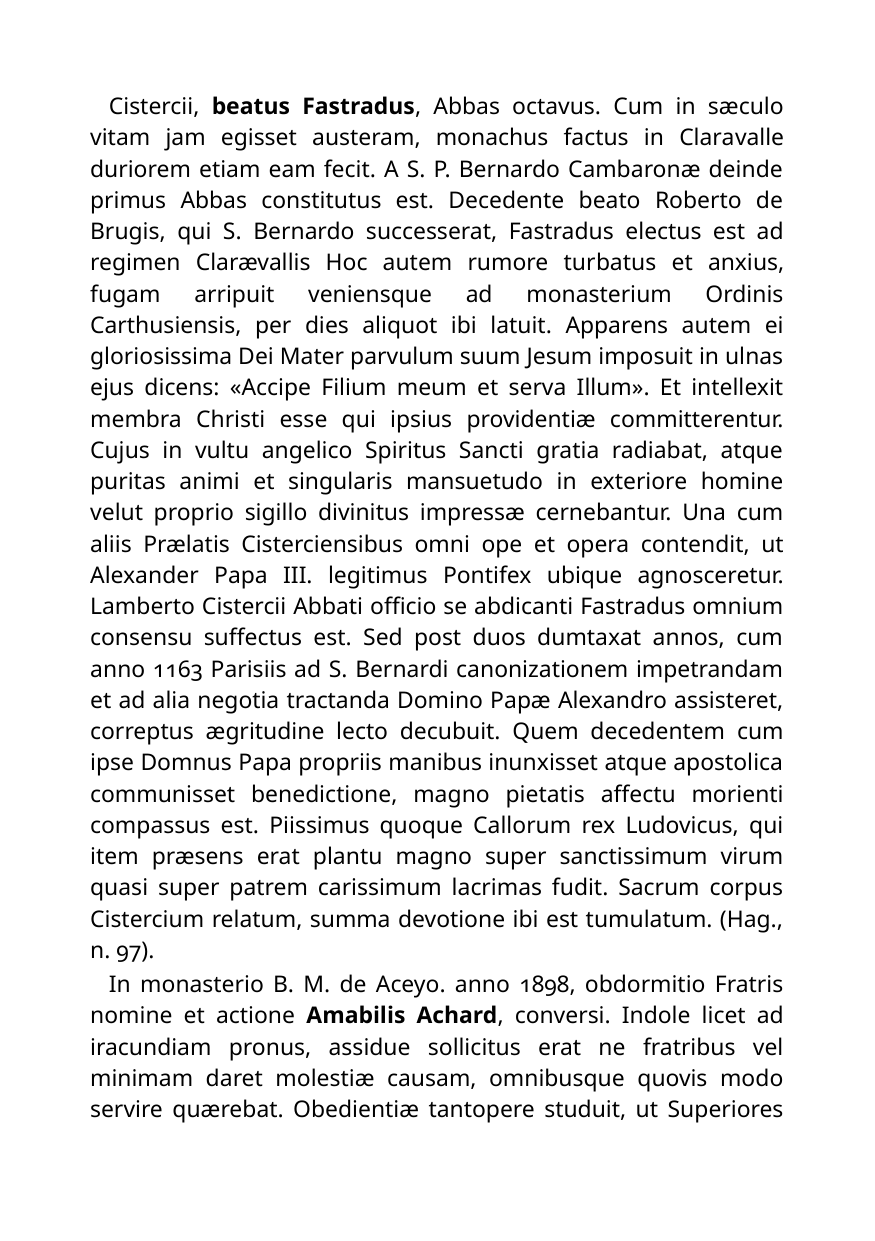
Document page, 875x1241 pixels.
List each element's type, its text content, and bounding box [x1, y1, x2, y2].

text In monasterio B. M. de Aceyo. anno 1898, obdormitio Fratris nomine et actione Amabilis Achard, conversi. Indole licet ad iracundiam pronus, assidue sollicitus erat ne fratribus vel minimam daret molestiæ causam, omnibusque quovis modo servire quærebat. Obedientiæ tantopere studuit, ut Superiores [90, 968, 784, 1124]
text Cistercii, beatus Fastradus, Abbas octavus. Cum in sæculo vitam jam egisset austeram, monachus factus in Clara­valle duriorem etiam eam fecit. A S. P. Bernardo Cambaronæ deinde primus Abbas constitutus est. Decedente beato Roberto de Brugis, qui S. Bernardo successerat, Fastradus electus est ad regimen Clarævallis Hoc autem rumore tur­batus et anxius, fugam arripuit veniensque ad monasterium Ordinis Carthusiensis, per dies aliquot ibi latuit. Apparens autem ei gloriosissima Dei Mater parvulum suum Jesum imposuit in ulnas ejus dicens: «Accipe Filium meum et serva Illum». Et intellexit membra Christi esse qui ipsius providentiæ committerentur. Cujus in vultu angelico Spiritus Sancti gratia radiabat, atque puritas animi et singularis mansuetudo in exteriore homine velut proprio sigillo divinitus impressæ cernebantur. Una cum aliis Prælatis Cisterciensibus omni ope et opera contendit, ut Alexander Papa III. legitimus Pontifex ubique agnosceretur. Lamberto Cistercii Abbati officio se abdicanti Fastradus omnium consensu suffectus est. Sed post duos dumtaxat annos, cum anno 1163 Parisiis ad S. Bernardi canonizationem impetrandam et ad alia negotia tractanda Domino Papæ Alexandro assisteret, correptus ægritudine lecto decubuit. Quem decedentem cum ipse Domnus Papa propriis manibus inunxisset atque apostolica communisset benedictione, magno pietatis affectu morienti compassus est. Piissimus quoque Callorum rex Ludovicus, qui item præsens erat plantu magno super sanctissimum virum quasi super patrem carissimum lacrimas fudit. Sacrum corpus Cistercium relatum, summa devotione ibi est tumulatum. (Hag., n. 97). [90, 90, 784, 965]
